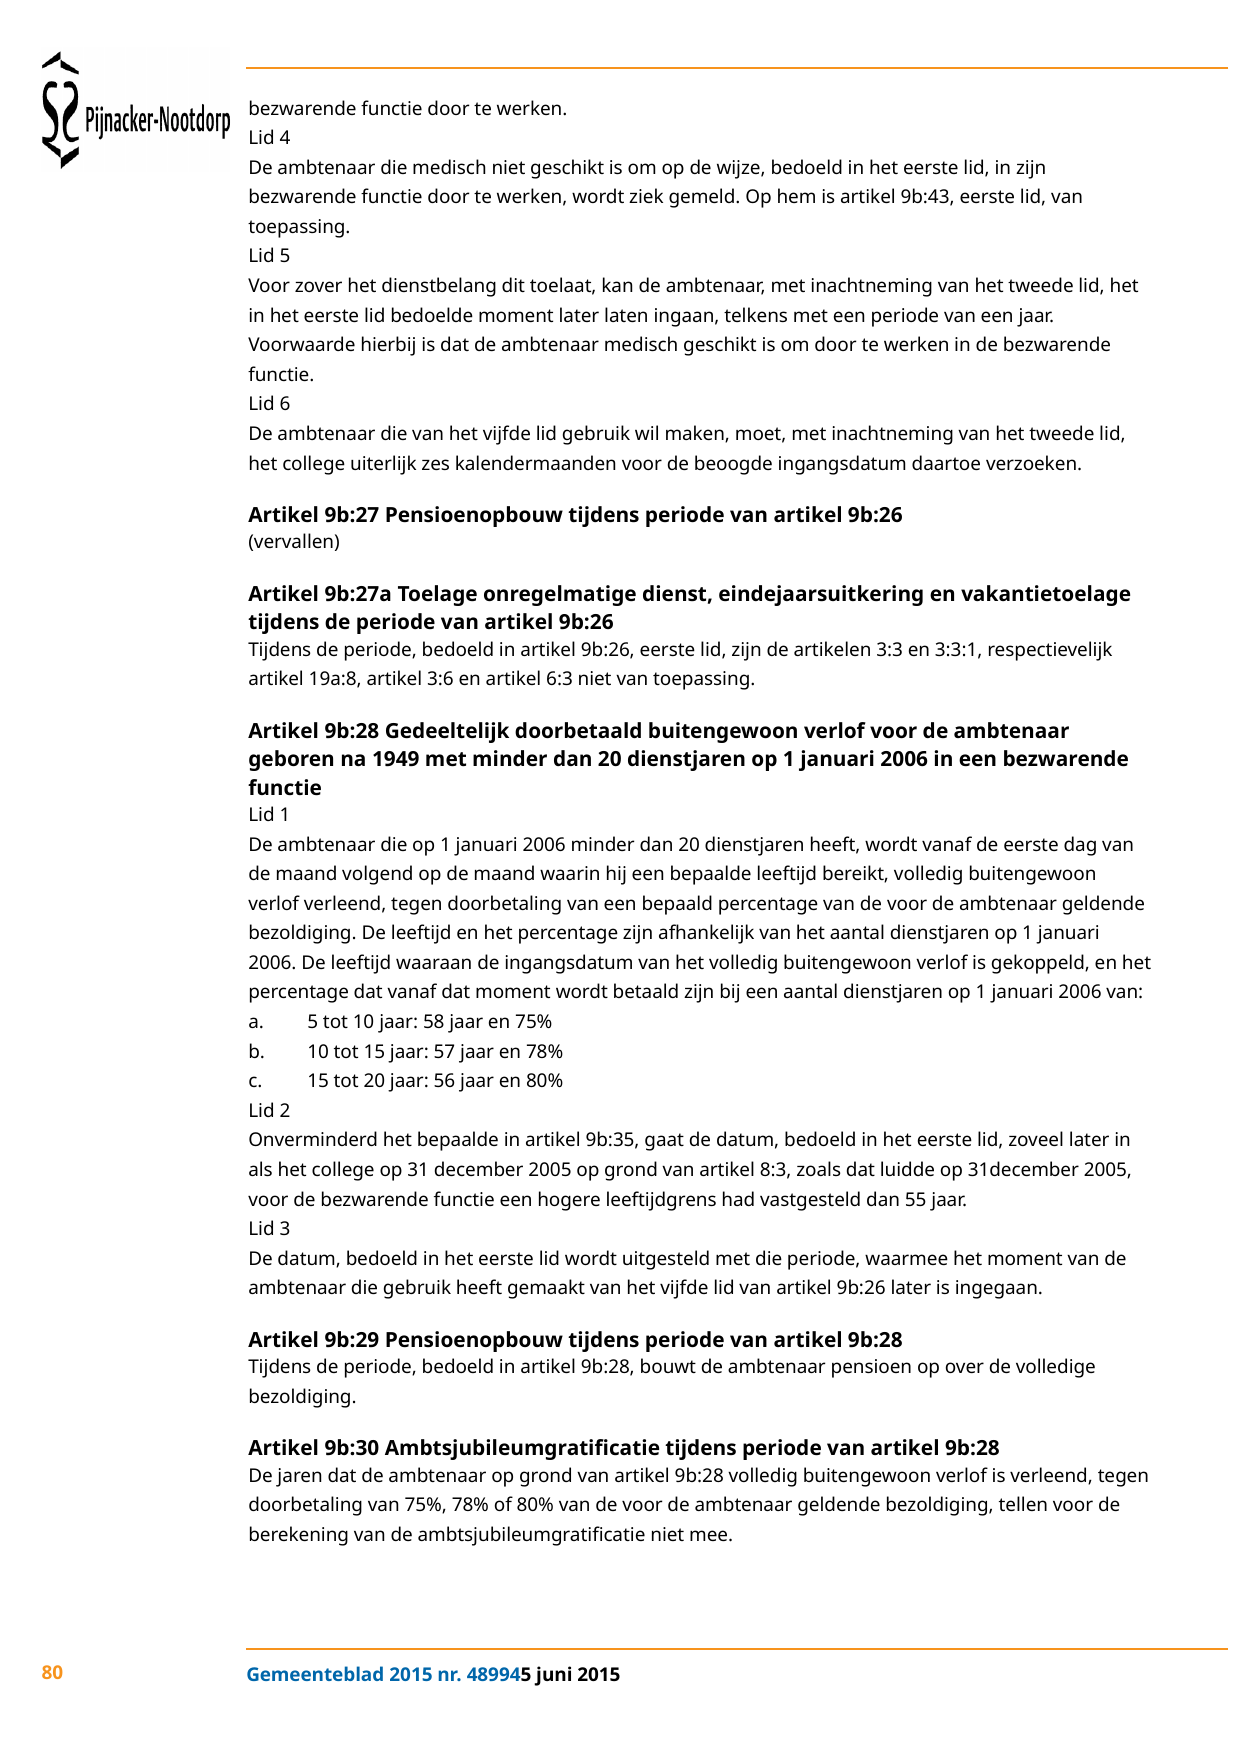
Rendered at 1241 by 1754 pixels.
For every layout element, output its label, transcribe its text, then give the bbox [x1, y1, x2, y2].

list 15 tot 20 jaar: 56 jaar en 80% [248, 1067, 1152, 1093]
text Lid 4 [248, 124, 1152, 150]
text Lid 1 [248, 801, 1152, 827]
text Voor zover het dienstbelang dit toelaat, kan de ambtenaar, met inachtneming van het tweede lid, het in het eerste lid bedoelde moment later laten ingaan, telkens met een periode van een jaar. Voorwaarde hierbij is dat de ambtenaar medisch geschikt is om door te werken in de bezwarende functie. [248, 272, 1152, 387]
text De ambtenaar die van het vijfde lid gebruik wil maken, moet, met inachtneming van het tweede lid, het college uiterlijk zes kalendermaanden voor de beoogde ingangsdatum daartoe verzoeken. [248, 420, 1152, 476]
text Artikel 9b:30 Ambtsjubileumgratificatie tijdens periode van artikel 9b:28 [248, 1433, 1152, 1462]
text Artikel 9b:27 Pensioenopbouw tijdens periode van artikel 9b:26 [248, 500, 1152, 529]
picture [41, 47, 231, 172]
text Artikel 9b:28 Gedeeltelijk doorbetaald buitengewoon verlof voor de ambtenaar geboren na 1949 met minder dan 20 dienstjaren op 1 januari 2006 in een bezwarende functie [248, 716, 1152, 801]
text Artikel 9b:29 Pensioenopbouw tijdens periode van artikel 9b:28 [248, 1325, 1152, 1353]
text Artikel 9b:27a Toelage onregelmatige dienst, eindejaarsuitkering en vakantietoelage tijdens de periode van artikel 9b:26 [248, 579, 1152, 636]
text bezwarende functie door te werken. [248, 95, 1152, 121]
text Tijdens de periode, bedoeld in artikel 9b:26, eerste lid, zijn de artikelen 3:3 en 3:3:1, respectievelijk artikel 19a:8, artikel 3:6 en artikel 6:3 niet van toepassing. [248, 636, 1152, 691]
text Lid 5 [248, 243, 1152, 268]
list 10 tot 15 jaar: 57 jaar en 78% [248, 1038, 1152, 1064]
text Lid 2 [248, 1097, 1152, 1123]
text (vervallen) [248, 529, 1152, 554]
text Lid 3 [248, 1215, 1152, 1241]
text De jaren dat de ambtenaar op grond van artikel 9b:28 volledig buitengewoon verlof is verleend, tegen doorbetaling van 75%, 78% of 80% van de voor de ambtenaar geldende bezoldiging, tellen voor de berekening van de ambtsjubileumgratificatie niet mee. [248, 1462, 1152, 1547]
text Onverminderd het bepaalde in artikel 9b:35, gaat de datum, bedoeld in het eerste lid, zoveel later in als het college op 31 december 2005 op grond van artikel 8:3, zoals dat luidde op 31december 2005, voor de bezwarende functie een hogere leeftijdgrens had vastgesteld dan 55 jaar. [248, 1127, 1152, 1212]
text De ambtenaar die medisch niet geschikt is om op de wijze, bedoeld in het eerste lid, in zijn bezwarende functie door te werken, wordt ziek gemeld. Op hem is artikel 9b:43, eerste lid, van toepassing. [248, 154, 1152, 239]
text De ambtenaar die op 1 januari 2006 minder dan 20 dienstjaren heeft, wordt vanaf de eerste dag van de maand volgend op de maand waarin hij een bepaalde leeftijd bereikt, volledig buitengewoon verlof verleend, tegen doorbetaling van een bepaald percentage van de voor de ambtenaar geldende bezoldiging. De leeftijd en het percentage zijn afhankelijk van het aantal dienstjaren op 1 januari 2006. De leeftijd waaraan de ingangsdatum van het volledig buitengewoon verlof is gekoppeld, en het percentage dat vanaf dat moment wordt betaald zijn bij een aantal dienstjaren op 1 januari 2006 van: [248, 831, 1152, 1004]
text De datum, bedoeld in het eerste lid wordt uitgesteld met die periode, waarmee het moment van de ambtenaar die gebruik heeft gemaakt van het vijfde lid van artikel 9b:26 later is ingegaan. [248, 1245, 1152, 1300]
list 5 tot 10 jaar: 58 jaar en 75% [248, 1008, 1152, 1034]
text Tijdens de periode, bedoeld in artikel 9b:28, bouwt de ambtenaar pensioen op over de volledige bezoldiging. [248, 1353, 1152, 1409]
text Lid 6 [248, 391, 1152, 416]
